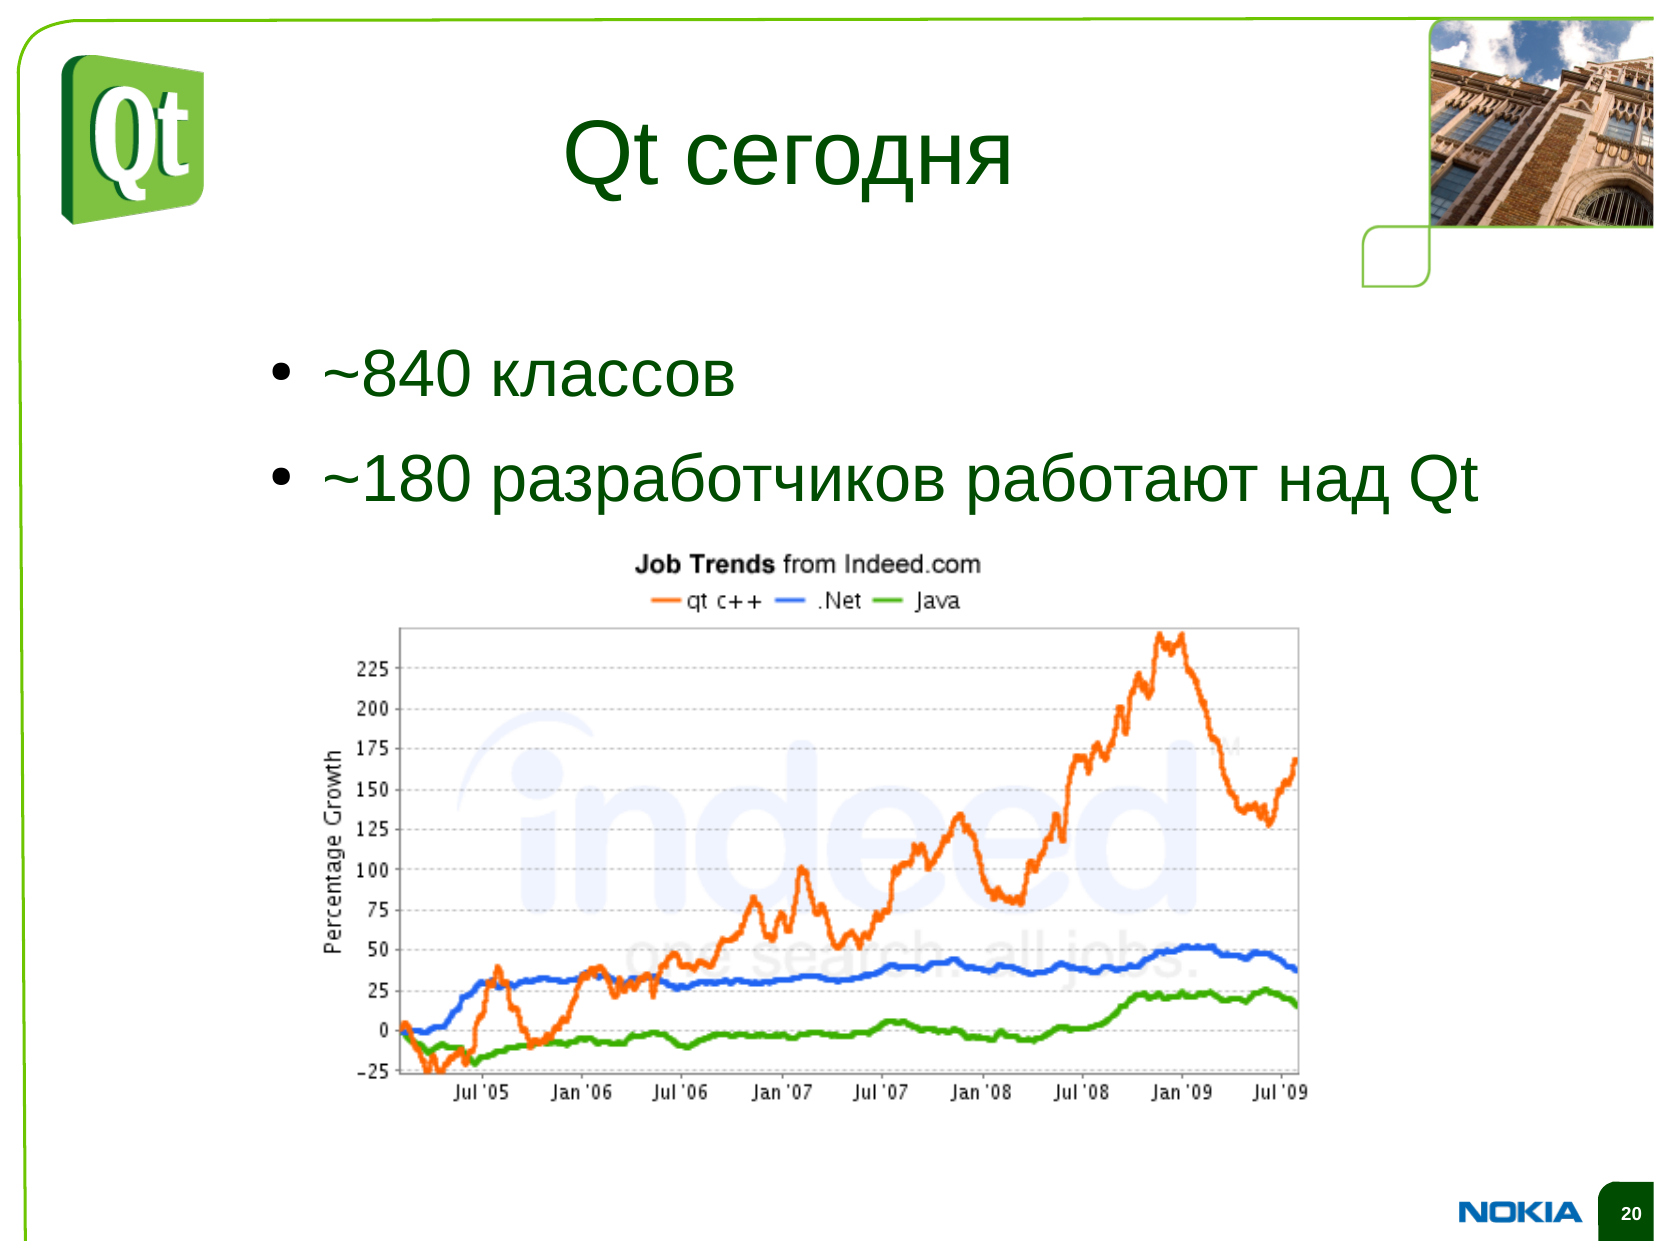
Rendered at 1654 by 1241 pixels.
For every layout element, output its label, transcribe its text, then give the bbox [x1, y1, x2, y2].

picture [61, 55, 204, 225]
list ~840 классов ~180 разработчиков работают над Qt [251, 336, 1571, 1156]
picture [300, 547, 1313, 1111]
title Qt сегодня [251, 49, 1327, 257]
picture [1459, 1201, 1583, 1223]
picture [1338, 7, 1654, 308]
